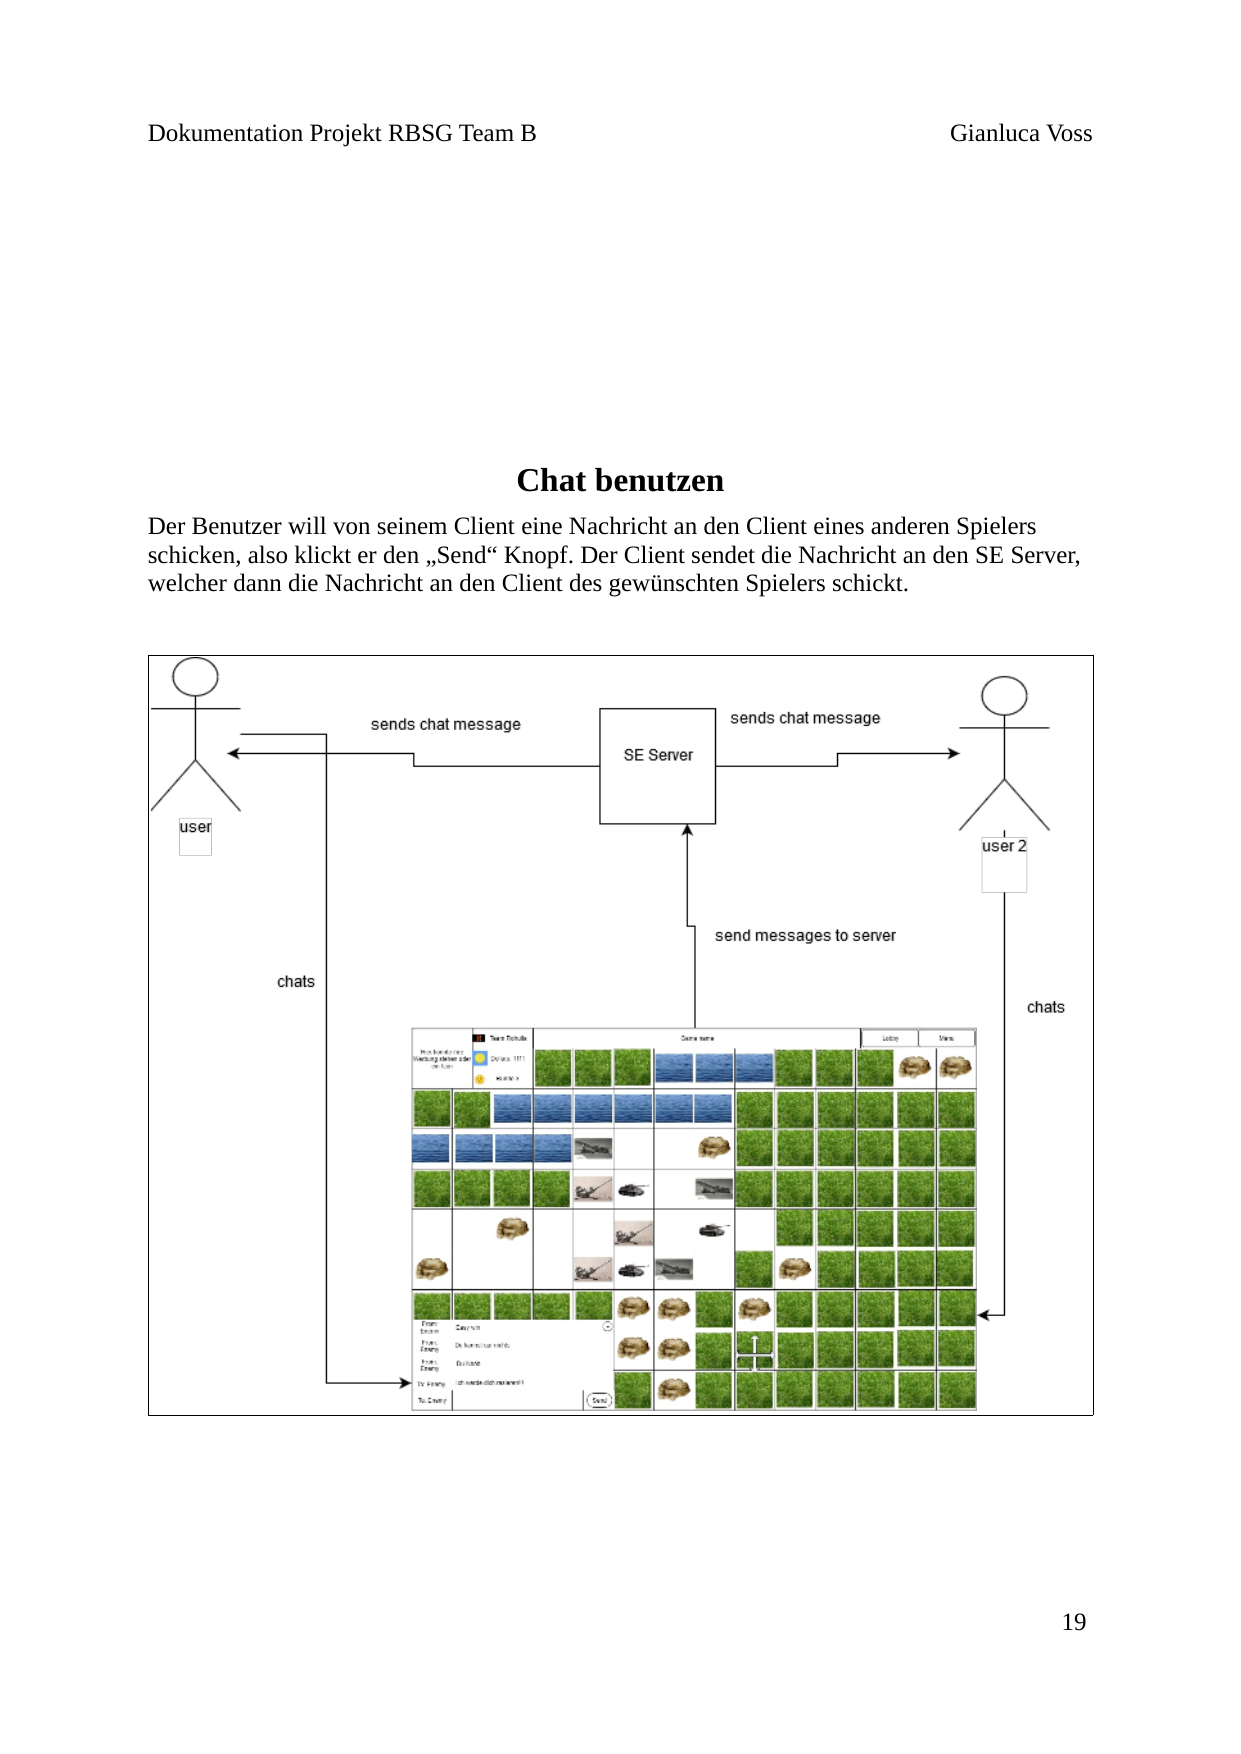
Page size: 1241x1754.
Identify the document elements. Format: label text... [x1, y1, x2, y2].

subtitle Chat benutzen [148, 460, 1093, 498]
text Der Benutzer will von seinem Client eine Nachricht an den Client eines anderen Spielers schicken, also klickt er den „Send“ Knopf. Der Client sendet die Nachricht an den SE Server, welcher dann die Nachricht an den Client des gewünschten Spielers schickt. [148, 511, 1093, 597]
picture [150, 657, 1090, 1412]
